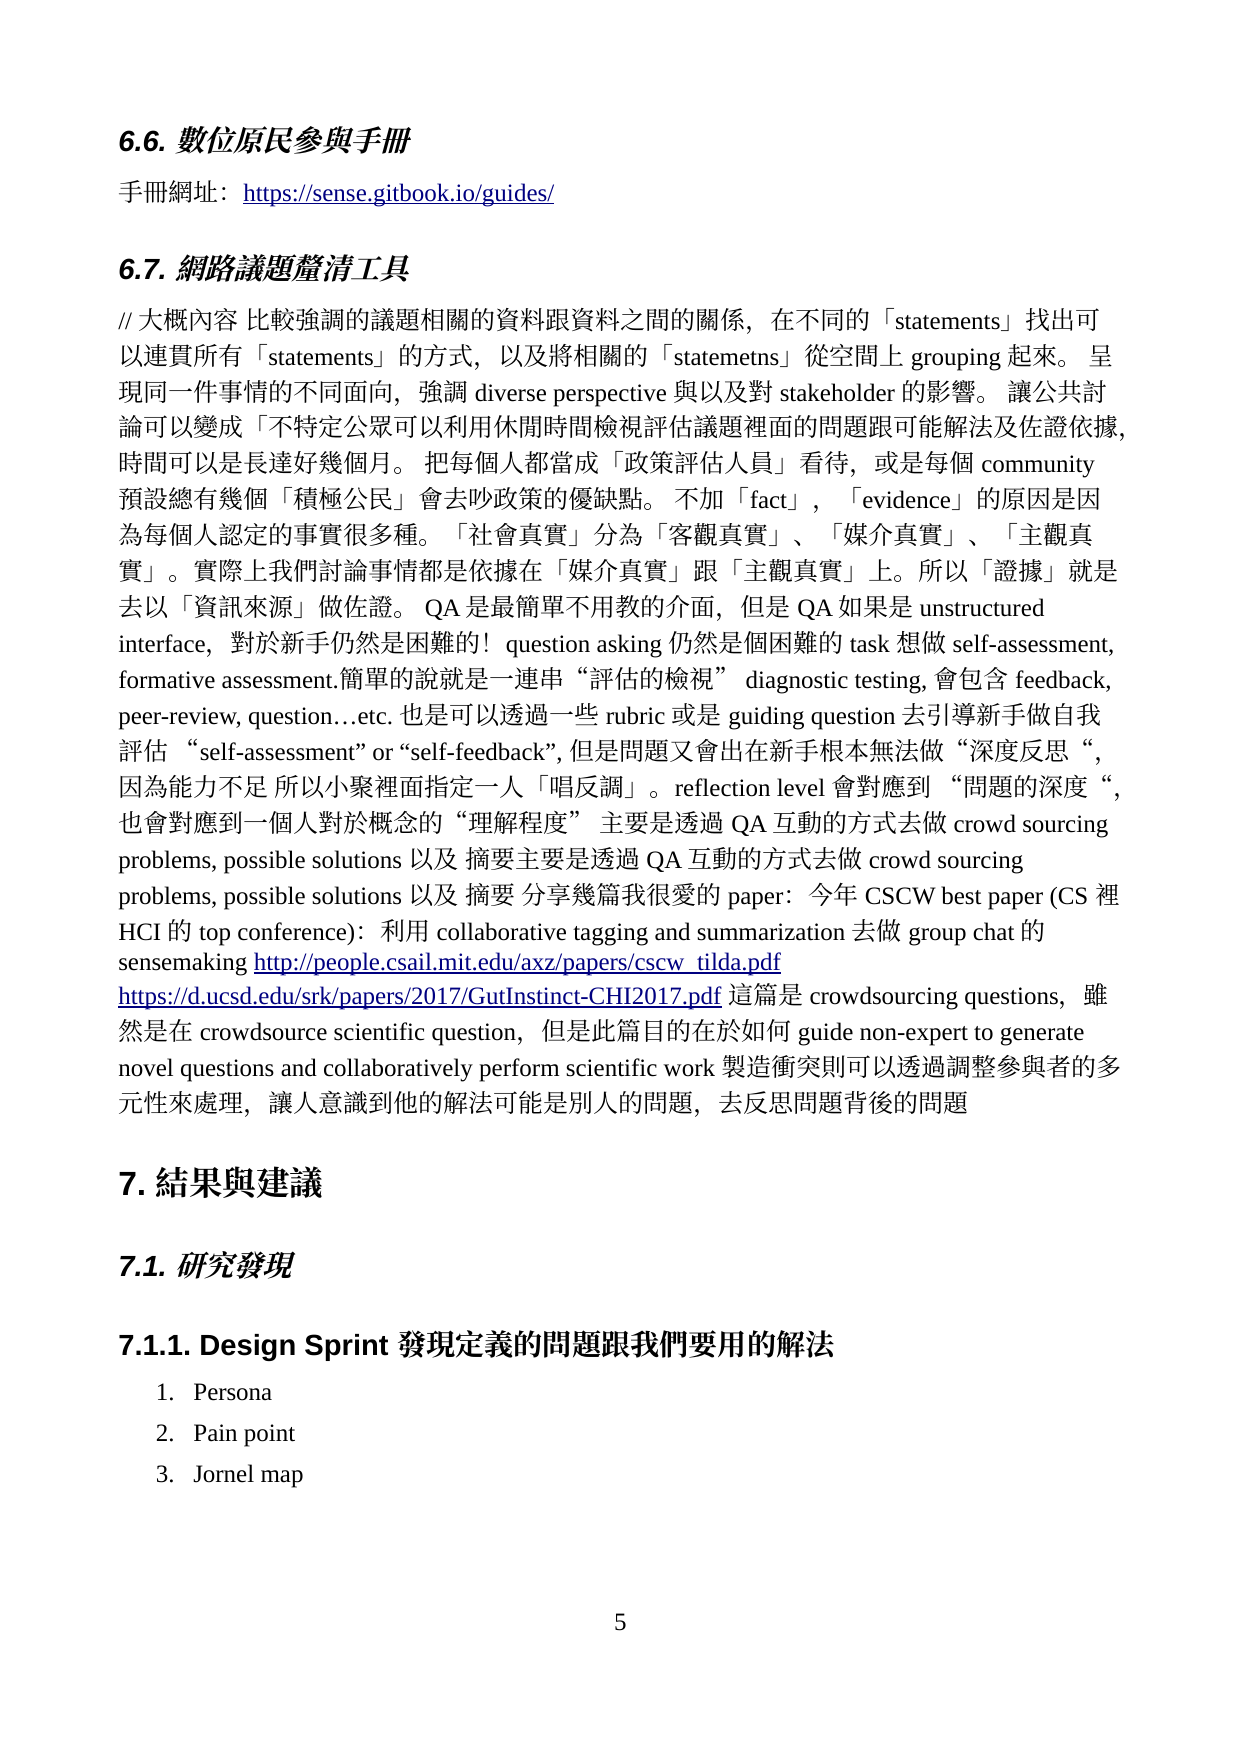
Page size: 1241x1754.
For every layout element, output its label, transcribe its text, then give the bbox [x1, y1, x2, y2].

text // 大概內容 比較強調的議題相關的資料跟資料之間的關係，在不同的「statements」找出可以連貫所有「statements」的方式，以及將相關的「statemetns」從空間上 grouping 起來。 呈現同一件事情的不同面向，強調 diverse perspective 與以及對 stakeholder 的影響。 讓公共討論可以變成「不特定公眾可以利用休閒時間檢視評估議題裡面的問題跟可能解法及佐證依據，時間可以是長達好幾個月。 把每個人都當成「政策評估人員」看待，或是每個 community 預設總有幾個「積極公民」會去吵政策的優缺點。 不加「fact」，「evidence」的原因是因為每個人認定的事實很多種。「社會真實」分為「客觀真實」、「媒介真實」、「主觀真實」。實際上我們討論事情都是依據在「媒介真實」跟「主觀真實」上。所以「證據」就是去以「資訊來源」做佐證。 QA 是最簡單不用教的介面，但是 QA 如果是 unstructured interface，對於新手仍然是困難的！question asking 仍然是個困難的 task 想做 self-assessment, formative assessment.簡單的說就是一連串“評估的檢視” diagnostic testing, 會包含 feedback, peer-review, question…etc. 也是可以透過一些 rubric 或是 guiding question 去引導新手做自我評估 “self-assessment” or “self-feedback”, 但是問題又會出在新手根本無法做“深度反思“，因為能力不足 所以小聚裡面指定一人「唱反調」。reflection level 會對應到 “問題的深度“，也會對應到一個人對於概念的“理解程度” 主要是透過 QA 互動的方式去做 crowd sourcing problems, possible solutions 以及 摘要主要是透過 QA 互動的方式去做 crowd sourcing problems, possible solutions 以及 摘要 分享幾篇我很愛的 paper：今年 CSCW best paper (CS 裡 HCI 的 top conference)：利用 collaborative tagging and summarization 去做 group chat 的 sensemaking http://people.csail.mit.edu/axz/papers/cscw_tilda.pdf https://d.ucsd.edu/srk/papers/2017/GutInstinct-CHI2017.pdf 這篇是 crowdsourcing questions，雖然是在 crowdsource scientific question，但是此篇目的在於如何 guide non-expert to generate novel questions and collaboratively perform scientific work 製造衝突則可以透過調整參與者的多元性來處理，讓人意識到他的解法可能是別人的問題，去反思問題背後的問題 [118, 300, 1122, 1120]
list Pain point [156, 1418, 1122, 1447]
subtitle 數位原民參與手冊 [118, 118, 1122, 160]
list Persona [156, 1377, 1122, 1405]
subtitle 結果與建議 [118, 1157, 1122, 1205]
list Jornel map [156, 1459, 1122, 1488]
text 手冊網址：https://sense.gitbook.io/guides/ [118, 172, 1122, 208]
subtitle Design Sprint 發現定義的問題跟我們要用的解法 [118, 1322, 1122, 1364]
subtitle 網路議題釐清工具 [118, 246, 1122, 288]
subtitle 研究發現 [118, 1243, 1122, 1285]
